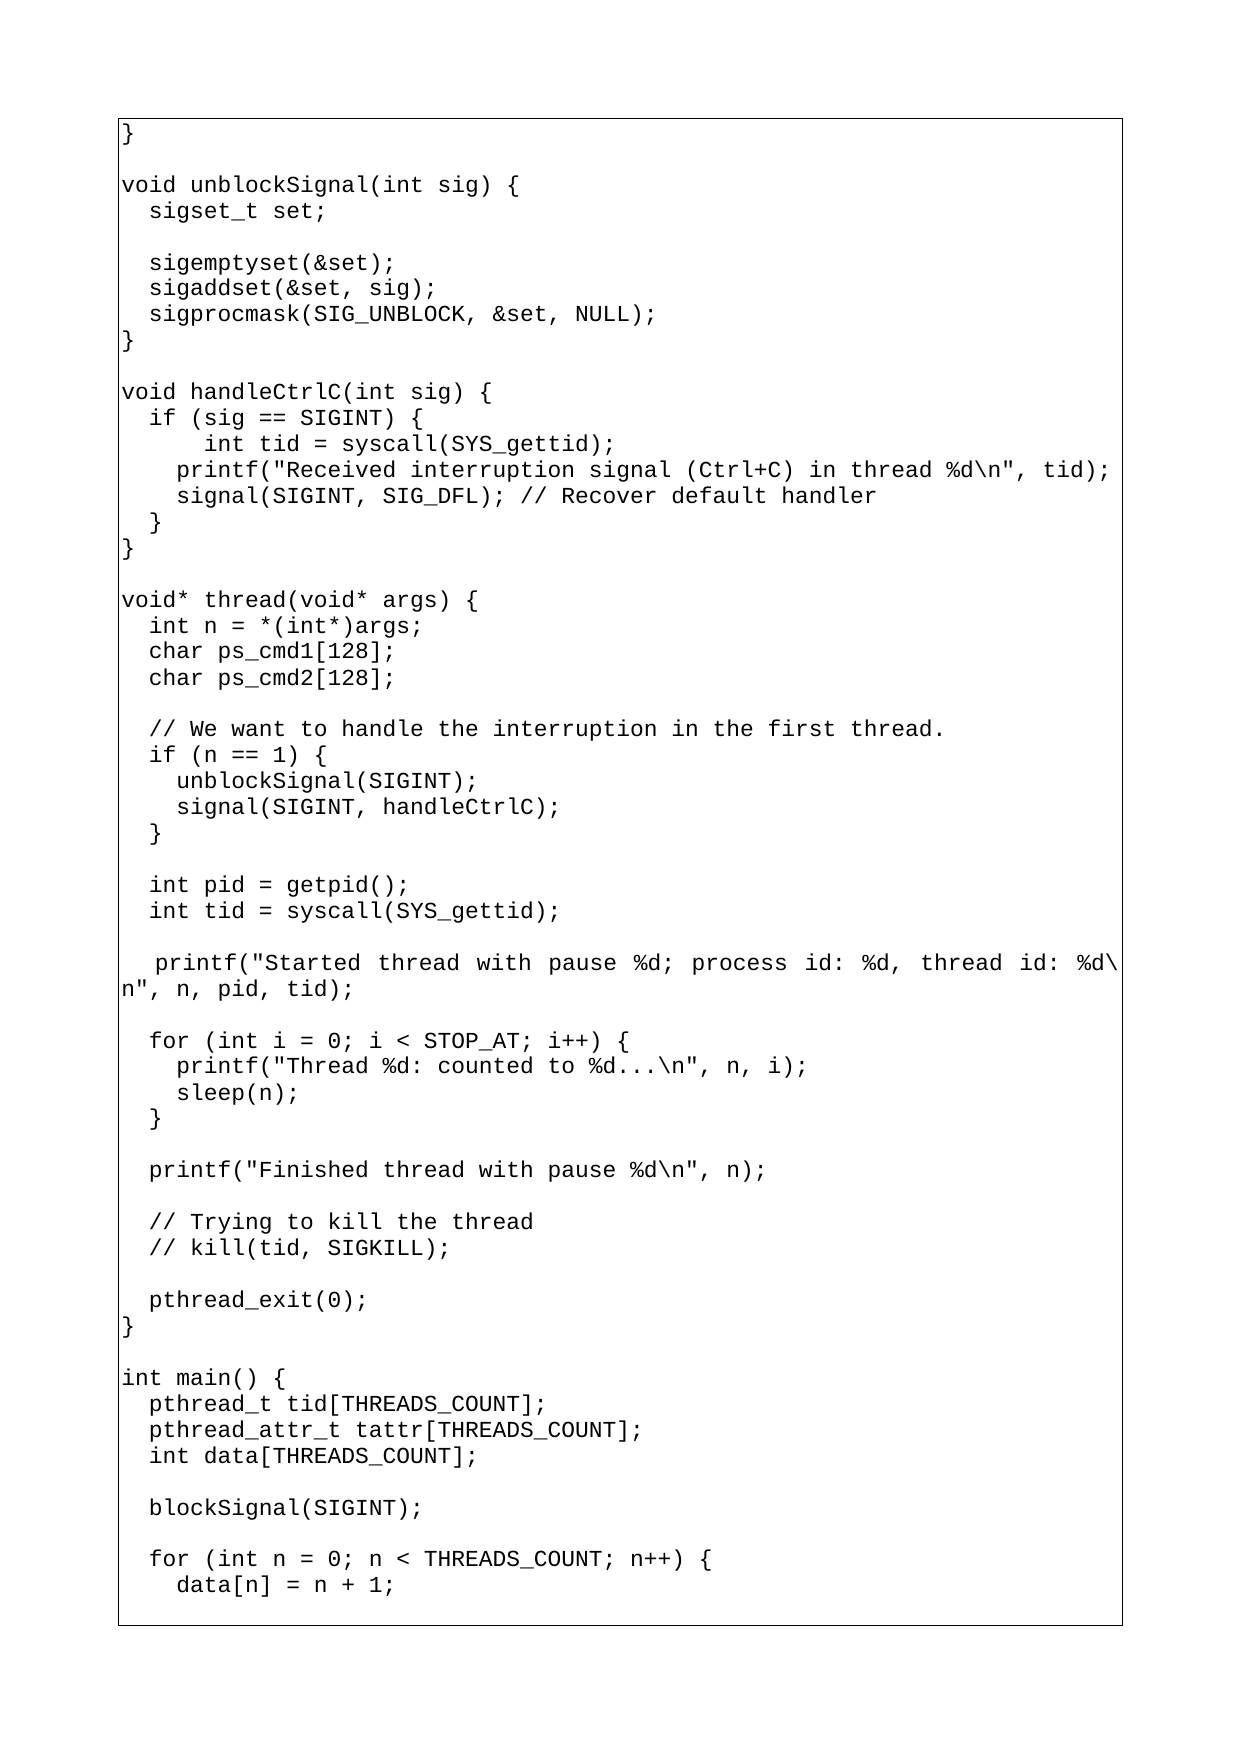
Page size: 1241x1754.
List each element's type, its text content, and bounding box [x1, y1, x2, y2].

text if (n == 1) { [119, 741, 1122, 767]
text sleep(n); [119, 1078, 1122, 1104]
text int tid = syscall(SYS_gettid); [119, 896, 1122, 925]
text char ps_cmd2[128]; [119, 663, 1122, 692]
text } [119, 818, 1122, 847]
text // Trying to kill the thread [119, 1207, 1122, 1233]
text int pid = getpid(); [119, 870, 1122, 896]
text printf("Received interruption signal (Ctrl+C) in thread %d\n", tid); [119, 455, 1122, 481]
text } [119, 1311, 1122, 1340]
text void handleCtrlC(int sig) { [119, 377, 1122, 403]
text pthread_attr_t tattr[THREADS_COUNT]; [119, 1415, 1122, 1441]
text int tid = syscall(SYS_gettid); [119, 429, 1122, 455]
text void unblockSignal(int sig) { [119, 170, 1122, 196]
text data[n] = n + 1; [119, 1571, 1122, 1599]
text printf("Thread %d: counted to %d...\n", n, i); [119, 1052, 1122, 1078]
text } [119, 507, 1122, 533]
text // We want to handle the interruption in the first thread. [119, 715, 1122, 741]
text int data[THREADS_COUNT]; [119, 1441, 1122, 1470]
text pthread_exit(0); [119, 1285, 1122, 1311]
text if (sig == SIGINT) { [119, 403, 1122, 429]
text } [119, 533, 1122, 562]
text char ps_cmd1[128]; [119, 637, 1122, 663]
text signal(SIGINT, SIG_DFL); // Recover default handler [119, 481, 1122, 507]
text for (int i = 0; i < STOP_AT; i++) { [119, 1026, 1122, 1052]
text // kill(tid, SIGKILL); [119, 1233, 1122, 1262]
text } [119, 119, 1122, 147]
text unblockSignal(SIGINT); [119, 767, 1122, 792]
text int main() { [119, 1363, 1122, 1389]
text sigprocmask(SIG_UNBLOCK, &set, NULL); [119, 300, 1122, 326]
text } [119, 1104, 1122, 1133]
text printf("Started thread with pause %d; process id: %d, thread id: %d\n", n, pid, tid); [119, 948, 1122, 1003]
text void* thread(void* args) { [119, 585, 1122, 611]
text sigset_t set; [119, 196, 1122, 225]
text blockSignal(SIGINT); [119, 1493, 1122, 1522]
text pthread_t tid[THREADS_COUNT]; [119, 1389, 1122, 1415]
text printf("Finished thread with pause %d\n", n); [119, 1156, 1122, 1184]
text sigaddset(&set, sig); [119, 274, 1122, 300]
text } [119, 326, 1122, 354]
text sigemptyset(&set); [119, 248, 1122, 274]
text for (int n = 0; n < THREADS_COUNT; n++) { [119, 1545, 1122, 1571]
text int n = *(int*)args; [119, 611, 1122, 637]
text signal(SIGINT, handleCtrlC); [119, 792, 1122, 818]
